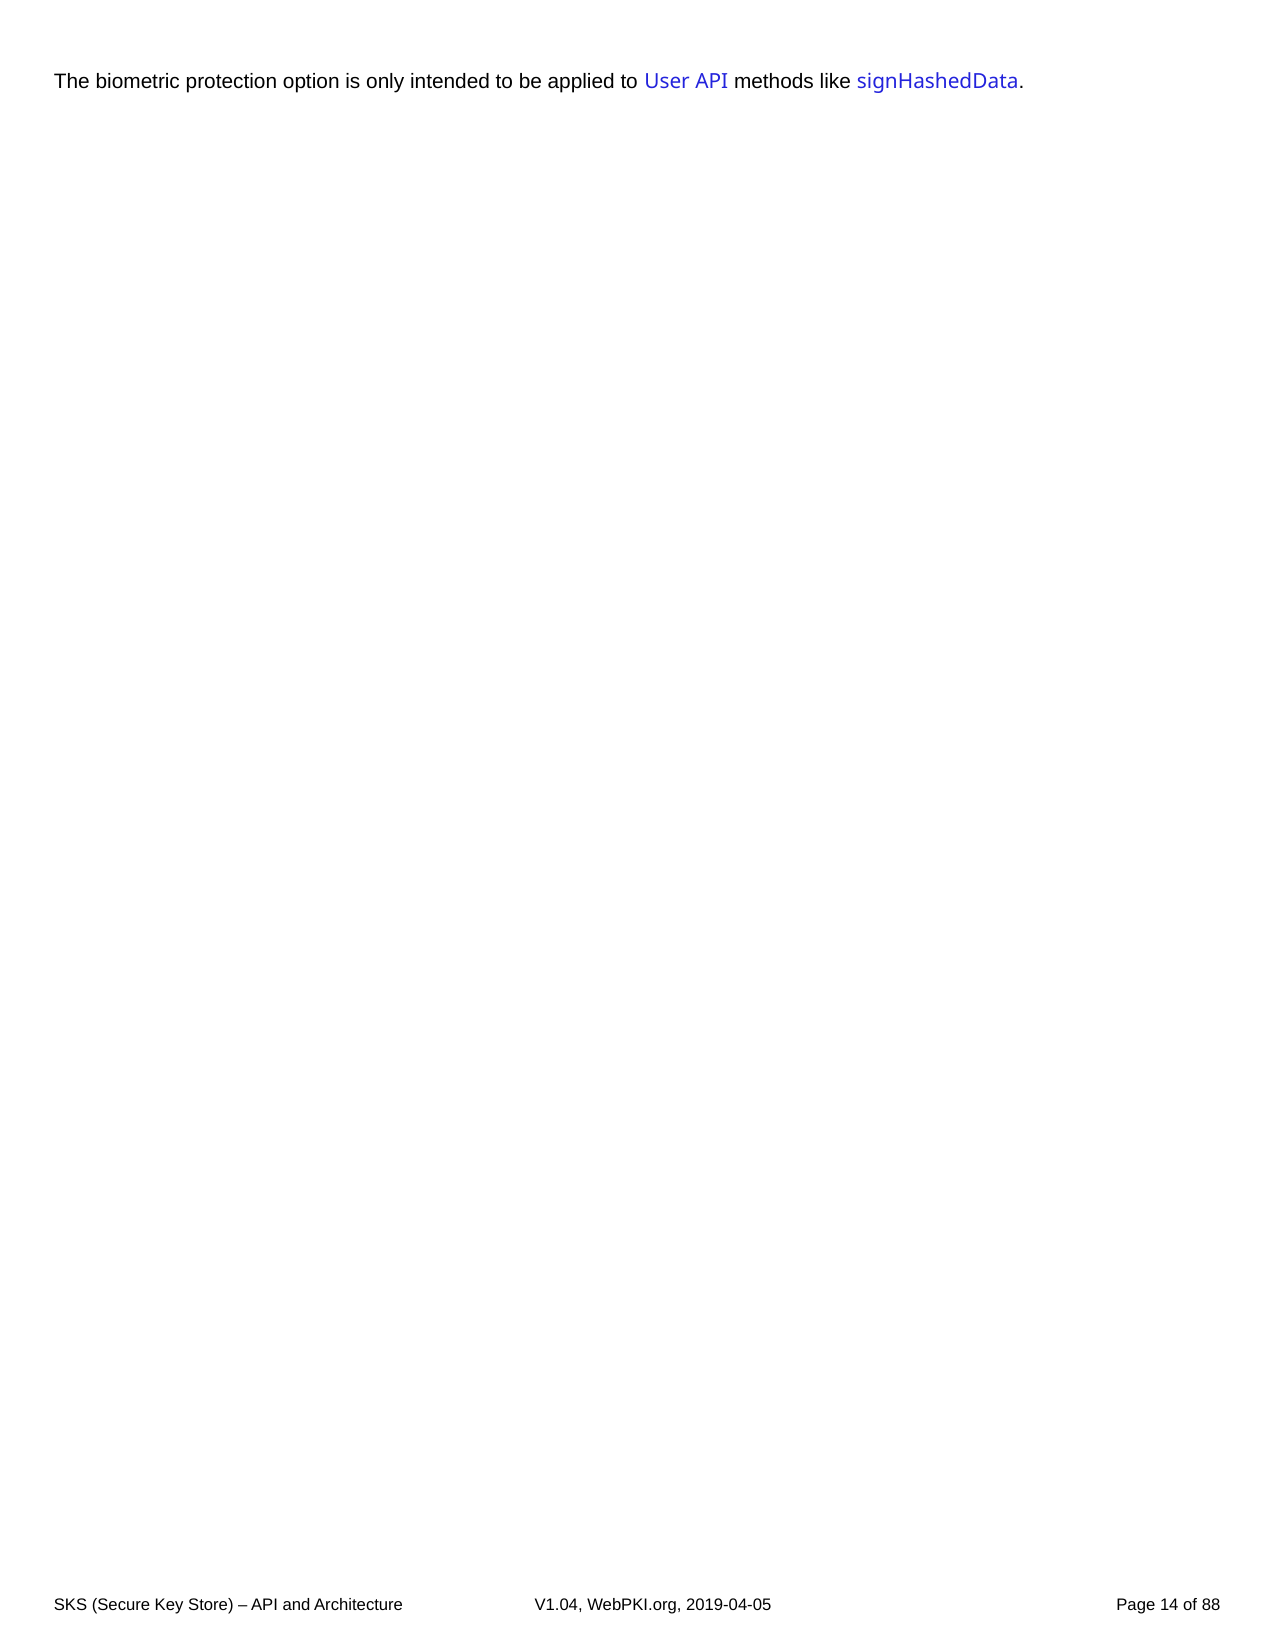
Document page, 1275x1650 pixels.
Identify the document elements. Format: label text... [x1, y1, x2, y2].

text The biometric protection option is only intended to be applied to User API methods like signHashedData. [54, 66, 1221, 94]
